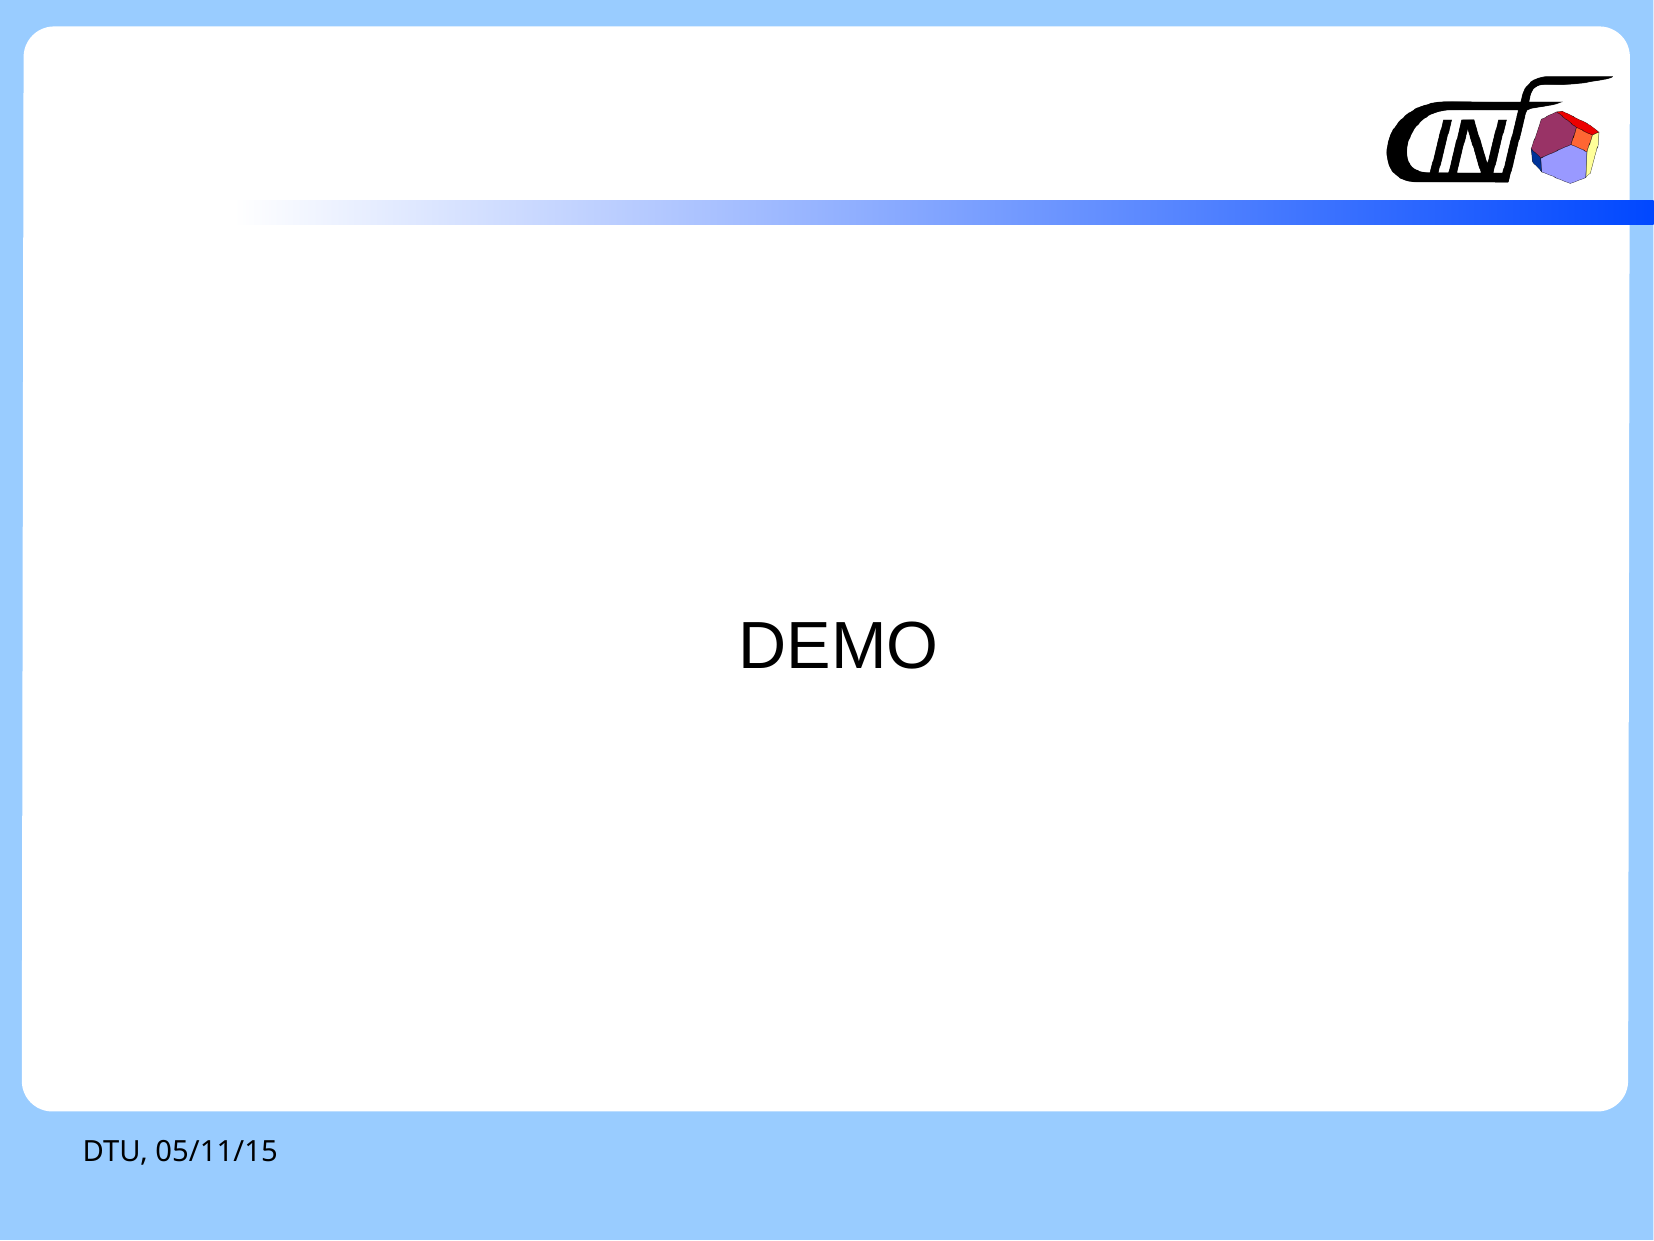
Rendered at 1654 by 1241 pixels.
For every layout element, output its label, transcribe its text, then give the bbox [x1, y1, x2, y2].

picture [1386, 76, 1613, 184]
subtitle DEMO [82, 236, 1571, 1055]
